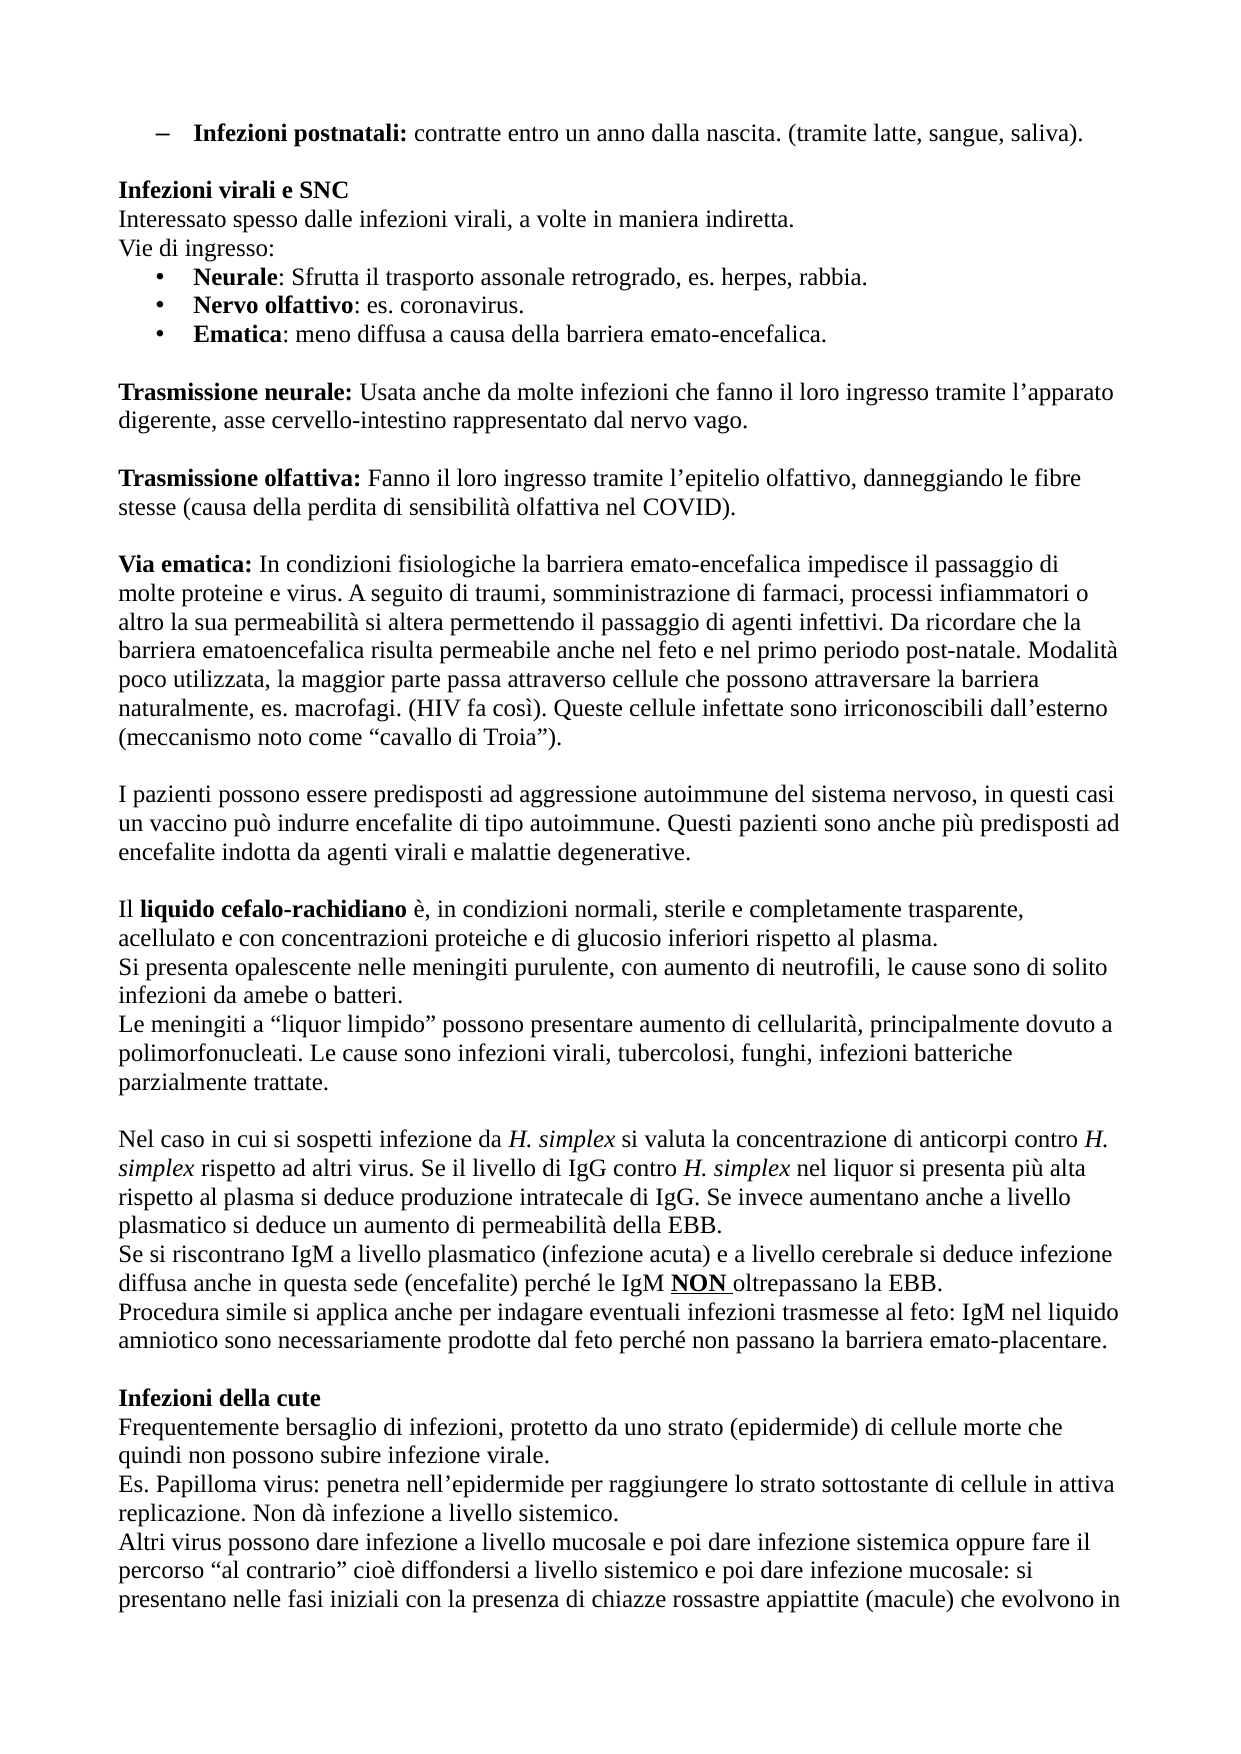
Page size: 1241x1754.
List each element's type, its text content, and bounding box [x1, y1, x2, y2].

list Nervo olfattivo: es. coronavirus. [156, 291, 1122, 319]
text Infezioni della cute [118, 1383, 1122, 1412]
text Frequentemente bersaglio di infezioni, protetto da uno strato (epidermide) di cellule morte che quindi non possono subire infezione virale. [118, 1412, 1122, 1469]
text Si presenta opalescente nelle meningiti purulente, con aumento di neutrofili, le cause sono di solito infezioni da amebe o batteri. [118, 952, 1122, 1009]
list Neurale: Sfrutta il trasporto assonale retrogrado, es. herpes, rabbia. [156, 262, 1122, 291]
text Trasmissione olfattiva: Fanno il loro ingresso tramite l’epitelio olfattivo, danneggiando le fibre stesse (causa della perdita di sensibilità olfattiva nel COVID). [118, 463, 1122, 521]
list Infezioni postnatali: contratte entro un anno dalla nascita. (tramite latte, sangue, saliva). [156, 118, 1122, 147]
text Infezioni virali e SNC [118, 176, 1122, 204]
list Ematica: meno diffusa a causa della barriera emato-encefalica. [156, 319, 1122, 348]
text Se si riscontrano IgM a livello plasmatico (infezione acuta) e a livello cerebrale si deduce infezione diffusa anche in questa sede (encefalite) perché le IgM NON oltrepassano la EBB. [118, 1239, 1122, 1297]
text Altri virus possono dare infezione a livello mucosale e poi dare infezione sistemica oppure fare il percorso “al contrario” cioè diffondersi a livello sistemico e poi dare infezione mucosale: si presentano nelle fasi iniziali con la presenza di chiazze rossastre appiattite (macule) che evolvono in [118, 1527, 1122, 1613]
text Es. Papilloma virus: penetra nell’epidermide per raggiungere lo strato sottostante di cellule in attiva replicazione. Non dà infezione a livello sistemico. [118, 1469, 1122, 1527]
text Le meningiti a “liquor limpido” possono presentare aumento di cellularità, principalmente dovuto a polimorfonucleati. Le cause sono infezioni virali, tubercolosi, funghi, infezioni batteriche parzialmente trattate. [118, 1009, 1122, 1096]
text Il liquido cefalo-rachidiano è, in condizioni normali, sterile e completamente trasparente, acellulato e con concentrazioni proteiche e di glucosio inferiori rispetto al plasma. [118, 894, 1122, 952]
text Vie di ingresso: [118, 233, 1122, 262]
text Interessato spesso dalle infezioni virali, a volte in maniera indiretta. [118, 204, 1122, 233]
text I pazienti possono essere predisposti ad aggressione autoimmune del sistema nervoso, in questi casi un vaccino può indurre encefalite di tipo autoimmune. Questi pazienti sono anche più predisposti ad encefalite indotta da agenti virali e malattie degenerative. [118, 779, 1122, 866]
text Via ematica: In condizioni fisiologiche la barriera emato-encefalica impedisce il passaggio di molte proteine e virus. A seguito di traumi, somministrazione di farmaci, processi infiammatori o altro la sua permeabilità si altera permettendo il passaggio di agenti infettivi. Da ricordare che la barriera ematoencefalica risulta permeabile anche nel feto e nel primo periodo post-natale. Modalità poco utilizzata, la maggior parte passa attraverso cellule che possono attraversare la barriera naturalmente, es. macrofagi. (HIV fa così). Queste cellule infettate sono irriconoscibili dall’esterno (meccanismo noto come “cavallo di Troia”). [118, 549, 1122, 751]
text Procedura simile si applica anche per indagare eventuali infezioni trasmesse al feto: IgM nel liquido amniotico sono necessariamente prodotte dal feto perché non passano la barriera emato-placentare. [118, 1297, 1122, 1354]
text Trasmissione neurale: Usata anche da molte infezioni che fanno il loro ingresso tramite l’apparato digerente, asse cervello-intestino rappresentato dal nervo vago. [118, 377, 1122, 434]
text Nel caso in cui si sospetti infezione da H. simplex si valuta la concentrazione di anticorpi contro H. simplex rispetto ad altri virus. Se il livello di IgG contro H. simplex nel liquor si presenta più alta rispetto al plasma si deduce produzione intratecale di IgG. Se invece aumentano anche a livello plasmatico si deduce un aumento di permeabilità della EBB. [118, 1124, 1122, 1239]
